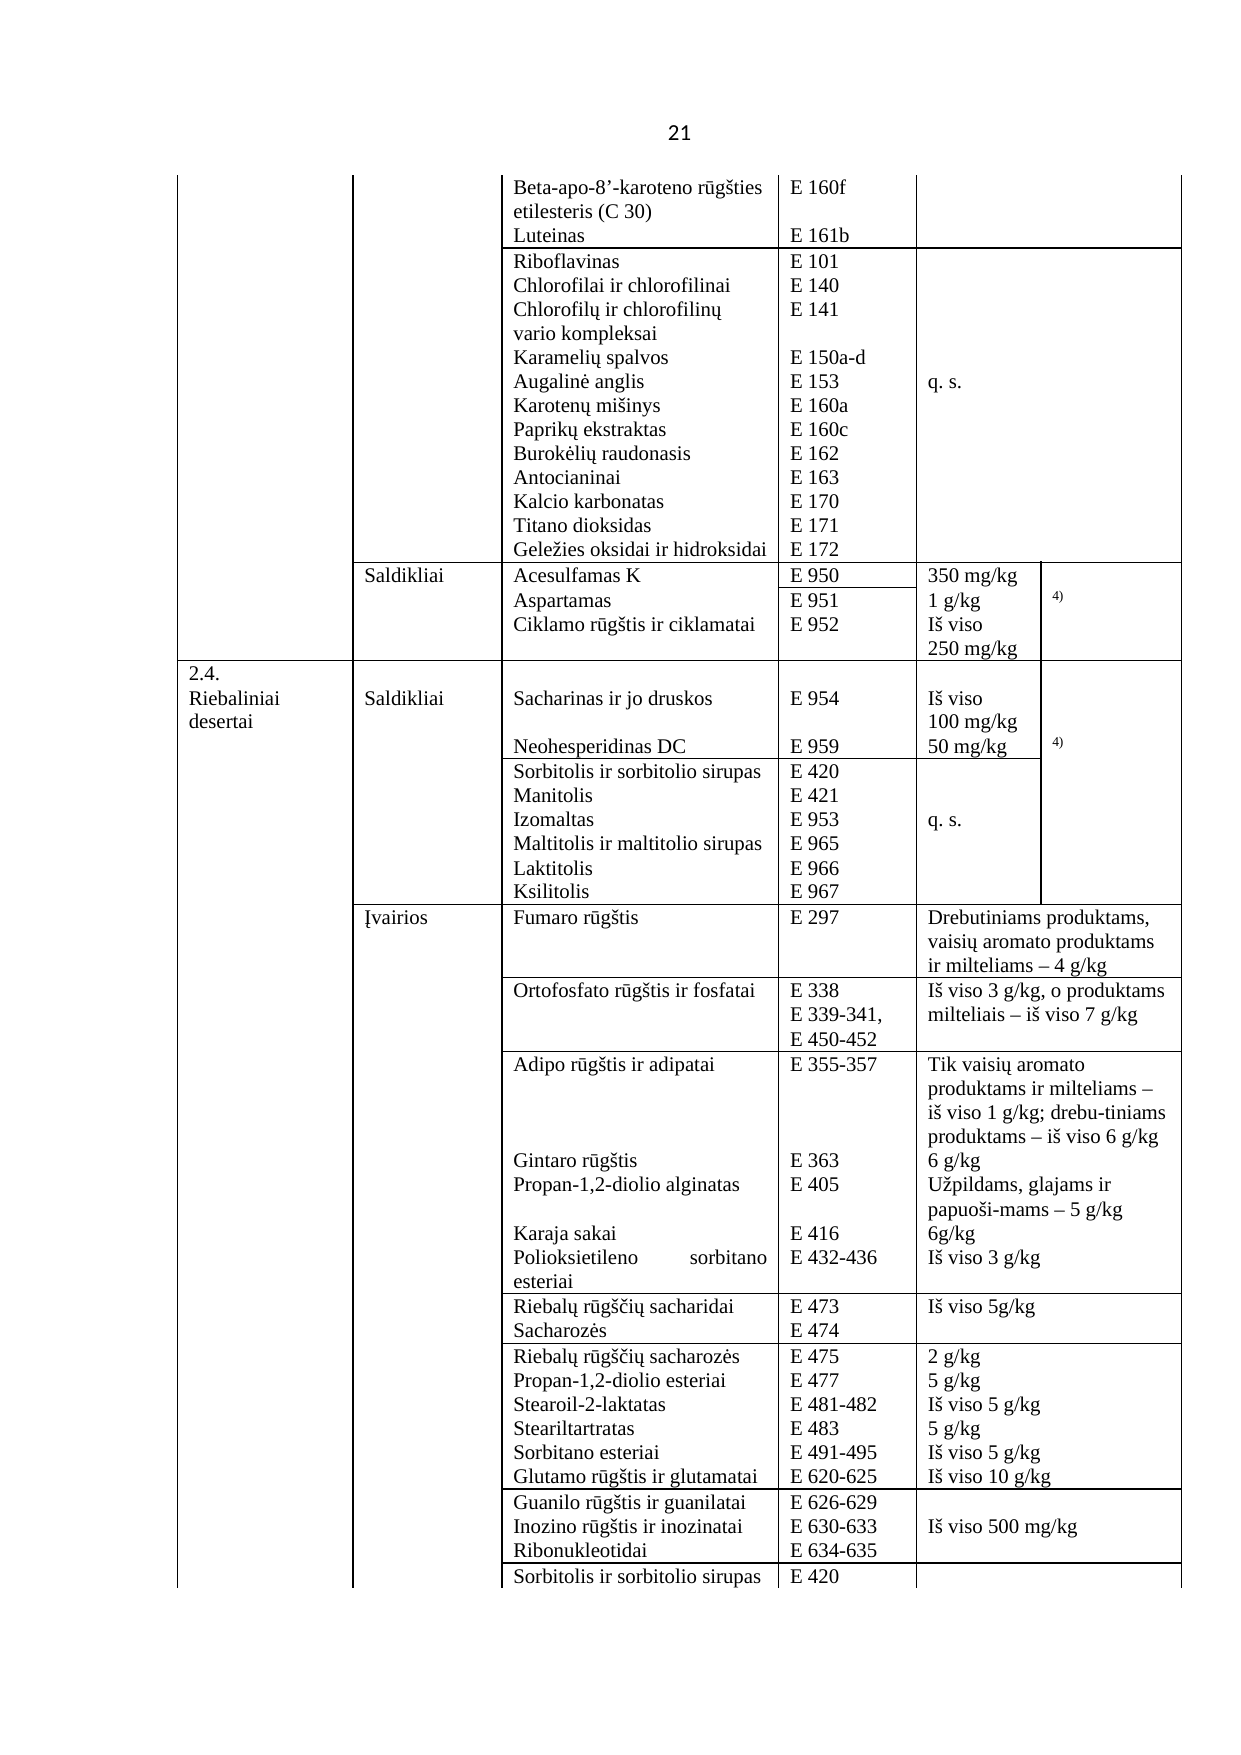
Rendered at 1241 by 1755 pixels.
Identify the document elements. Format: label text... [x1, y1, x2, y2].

table_cell Iš viso 500 mg/kg [917, 1514, 1181, 1538]
table_cell Riboflavinas [503, 249, 778, 273]
table_cell [178, 1538, 352, 1562]
table_cell [354, 223, 501, 247]
table_cell [354, 1538, 501, 1562]
table_cell E 965 [779, 831, 916, 855]
table_cell Sorbitolis ir sorbitolio sirupas [503, 759, 778, 783]
table_cell [178, 175, 352, 223]
table_cell [917, 249, 1181, 273]
table_cell E 630-633 [779, 1514, 916, 1538]
table_cell [354, 441, 501, 465]
table_cell [178, 1440, 352, 1464]
table_cell E 477 [779, 1368, 916, 1392]
table_cell Karotenų mišinys [503, 393, 778, 417]
table_cell [354, 1318, 501, 1342]
table_cell [178, 273, 352, 297]
table_cell [917, 175, 1181, 223]
table_cell [917, 880, 1040, 903]
table_cell [917, 855, 1040, 879]
table_cell Neohesperidinas DC [503, 734, 778, 758]
table_cell [354, 612, 501, 660]
table_cell Adipo rūgštis ir adipatai [503, 1052, 778, 1148]
table_cell [917, 831, 1040, 855]
table_cell Stearoil-2-laktatas [503, 1392, 778, 1416]
table_cell Iš viso 250 mg/kg [917, 612, 1040, 660]
table_cell Titano dioksidas [503, 513, 778, 537]
table_cell E 355-357 [779, 1052, 916, 1148]
table_cell [178, 538, 352, 561]
table_cell [354, 1440, 501, 1464]
table_cell Kalcio karbonatas [503, 489, 778, 513]
table_cell Iš viso 5 g/kg [917, 1392, 1181, 1416]
table_cell [917, 345, 1181, 369]
table_cell E 491-495 [779, 1440, 916, 1464]
table_cell Acesulfamas K [503, 563, 778, 587]
table_cell [917, 273, 1181, 297]
table_cell [178, 1392, 352, 1416]
table_cell E 483 [779, 1416, 916, 1440]
table_cell [354, 1148, 501, 1172]
table_cell Izomaltas [503, 807, 778, 831]
table_cell [354, 1368, 501, 1392]
table_cell [354, 734, 501, 758]
table_cell E 338 E 339-341, E 450-452 [779, 978, 916, 1051]
table_cell [178, 465, 352, 489]
table_cell [178, 904, 352, 977]
table_cell Sacharozės [503, 1318, 778, 1342]
table_cell E 101 [779, 249, 916, 273]
table_cell E 474 [779, 1318, 916, 1342]
table_cell 50 mg/kg [917, 734, 1040, 758]
table_cell Paprikų ekstraktas [503, 417, 778, 441]
table_cell Iš viso 3 g/kg [917, 1245, 1181, 1293]
table_cell Laktitolis [503, 855, 778, 879]
table_cell [354, 783, 501, 807]
table_cell Inozino rūgštis ir inozinatai [503, 1514, 778, 1538]
table_cell [178, 297, 352, 345]
table_cell [178, 880, 352, 903]
table_cell [354, 369, 501, 393]
table_cell E 162 [779, 441, 916, 465]
table_cell Įvairios [354, 905, 501, 977]
table_cell [354, 758, 501, 783]
table_cell Burokėlių raudonasis [503, 441, 778, 465]
table_cell 4) [1042, 587, 1181, 612]
table_cell [354, 1464, 501, 1488]
table_cell [917, 441, 1181, 465]
table_cell [178, 441, 352, 465]
table_cell E 171 [779, 513, 916, 537]
table_cell Guanilo rūgštis ir guanilatai [503, 1490, 778, 1514]
table_cell [354, 1293, 501, 1318]
table_cell E 421 [779, 783, 916, 807]
table_cell E 626-629 [779, 1490, 916, 1514]
table_cell Glutamo rūgštis ir glutamatai [503, 1464, 778, 1488]
table_cell E 160c [779, 417, 916, 441]
table_cell [178, 1368, 352, 1392]
table_cell [1042, 880, 1181, 903]
table_cell [178, 1293, 352, 1318]
table_cell [178, 831, 352, 855]
table_cell 6g/kg [917, 1221, 1181, 1244]
table_cell [917, 759, 1040, 783]
table_cell Iš viso 5 g/kg [917, 1440, 1181, 1464]
table_cell E 160f [779, 175, 916, 223]
table_cell Sorbitano esteriai [503, 1440, 778, 1464]
table_cell [178, 855, 352, 879]
table_cell Steariltartratas [503, 1416, 778, 1440]
table_cell E 420 [779, 759, 916, 783]
table_cell [178, 612, 352, 660]
table_cell Sorbitolis ir sorbitolio sirupas [503, 1564, 778, 1588]
table_cell [354, 1392, 501, 1416]
table_cell [1042, 783, 1181, 807]
table_cell Propan-1,2-diolio alginatas [503, 1173, 778, 1221]
table_cell [1042, 563, 1181, 587]
table_cell E 966 [779, 855, 916, 879]
table_cell [178, 247, 352, 273]
table_cell [917, 223, 1181, 247]
table_cell Chlorofilų ir chlorofilinų vario kompleksai [503, 297, 778, 345]
table_cell Iš viso 10 g/kg [917, 1464, 1181, 1488]
table_cell [917, 465, 1181, 489]
table_cell [917, 297, 1181, 345]
table_cell [917, 393, 1181, 417]
table_cell 4) [1042, 734, 1181, 758]
table_cell Polioksietileno sorbitano esteriai [503, 1245, 778, 1293]
table_cell E 951 [779, 588, 916, 612]
table_cell [354, 880, 501, 903]
table_cell E 620-625 [779, 1464, 916, 1488]
table_cell E 172 [779, 538, 916, 561]
table_cell [178, 369, 352, 393]
table_cell Manitolis [503, 783, 778, 807]
table_cell [1042, 661, 1181, 733]
table_cell [178, 345, 352, 369]
table_cell Aspartamas [503, 587, 778, 612]
table_cell E 163 [779, 465, 916, 489]
table_cell E 141 [779, 297, 916, 345]
table_cell [917, 513, 1181, 537]
table_cell [178, 734, 352, 758]
table_cell [178, 1464, 352, 1488]
table_cell [354, 1221, 501, 1244]
table_cell [178, 1562, 352, 1588]
table_cell [178, 489, 352, 513]
table_cell [1042, 807, 1181, 831]
table_cell E 420 [779, 1564, 916, 1588]
table_cell [354, 855, 501, 879]
table_cell Antocianinai [503, 465, 778, 489]
table_cell E 634-635 [779, 1538, 916, 1562]
table_cell [178, 561, 352, 587]
table_cell [178, 1514, 352, 1538]
table_cell 2.4. Riebaliniai desertai [178, 661, 352, 733]
table_cell E 150a-d [779, 345, 916, 369]
table_cell [354, 1488, 501, 1514]
table_cell Ortofosfato rūgštis ir fosfatai [503, 978, 778, 1051]
table_cell E 153 [779, 369, 916, 393]
table_cell Saldikliai [354, 661, 501, 733]
table_cell [178, 417, 352, 441]
table_cell E 950 [779, 563, 916, 587]
table_cell [354, 465, 501, 489]
table_cell 5 g/kg [917, 1368, 1181, 1392]
table_cell Ksilitolis [503, 880, 778, 903]
table_cell [178, 1148, 352, 1172]
table_cell Geležies oksidai ir hidroksidai [503, 538, 778, 561]
table_cell [354, 417, 501, 441]
table_cell E 952 [779, 612, 916, 660]
table_cell [354, 489, 501, 513]
table_cell [354, 538, 501, 561]
table_cell E 140 [779, 273, 916, 297]
table_cell E 405 [779, 1173, 916, 1221]
table_cell [354, 273, 501, 297]
table_cell 350 mg/kg [917, 563, 1040, 587]
table_cell [354, 393, 501, 417]
table_cell Propan-1,2-diolio esteriai [503, 1368, 778, 1392]
table_cell [178, 807, 352, 831]
table_cell Luteinas [503, 223, 778, 247]
table_cell [354, 831, 501, 855]
table_cell [1042, 758, 1181, 783]
table_cell E 161b [779, 223, 916, 247]
table_cell Chlorofilai ir chlorofilinai [503, 273, 778, 297]
table_cell [354, 297, 501, 345]
table_cell E 473 [779, 1294, 916, 1318]
table_cell [354, 1173, 501, 1221]
table_cell Riebalų rūgščių sacharozės [503, 1344, 778, 1368]
table_cell Augalinė anglis [503, 369, 778, 393]
table_cell Iš viso 3 g/kg, o produktams milteliais – iš viso 7 g/kg [917, 978, 1181, 1051]
table_cell [178, 783, 352, 807]
table_cell [1042, 831, 1181, 855]
table_cell E 954 [779, 661, 916, 733]
table_cell [178, 513, 352, 537]
table_cell Karaja sakai [503, 1221, 778, 1244]
table_cell [917, 1490, 1181, 1514]
table_cell [354, 1051, 501, 1148]
table_cell [1042, 612, 1181, 660]
table_cell 1 g/kg [917, 587, 1040, 612]
table_cell E 297 [779, 905, 916, 977]
table_cell [354, 1514, 501, 1538]
table_cell [178, 977, 352, 1051]
table_cell [354, 1343, 501, 1368]
table_cell [917, 417, 1181, 441]
table_cell Saldikliai [354, 563, 501, 587]
table_cell [178, 1416, 352, 1440]
table_cell Sacharinas ir jo druskos [503, 661, 778, 733]
table_cell [354, 175, 501, 223]
table_cell [178, 1051, 352, 1148]
table_cell [178, 1318, 352, 1342]
table_cell E 959 [779, 734, 916, 758]
table_cell E 416 [779, 1221, 916, 1244]
table_cell [178, 587, 352, 612]
table_cell [917, 1318, 1181, 1342]
table_cell [178, 1245, 352, 1293]
table_cell [354, 1416, 501, 1440]
table_cell Maltitolis ir maltitolio sirupas [503, 831, 778, 855]
table_cell Ciklamo rūgštis ir ciklamatai [503, 612, 778, 660]
table_cell Riebalų rūgščių sacharidai [503, 1294, 778, 1318]
table_cell E 432-436 [779, 1245, 916, 1293]
table_cell Drebutiniams produktams, vaisių aromato produktams ir milteliams – 4 g/kg [917, 905, 1181, 977]
table_cell E 170 [779, 489, 916, 513]
table_cell Tik vaisių aromato produktams ir milteliams – iš viso 1 g/kg; drebu-tiniams produktams – iš viso 6 g/kg [917, 1052, 1181, 1148]
table_cell [917, 538, 1181, 561]
table_cell [354, 513, 501, 537]
table_cell E 160a [779, 393, 916, 417]
table_cell [917, 783, 1040, 807]
table_cell q. s. [917, 807, 1040, 831]
table_cell 6 g/kg [917, 1148, 1181, 1172]
table_cell [917, 489, 1181, 513]
table_cell [354, 1245, 501, 1293]
table_cell [1042, 855, 1181, 879]
table_cell Gintaro rūgštis [503, 1148, 778, 1172]
table_cell 2 g/kg [917, 1344, 1181, 1368]
table_cell [178, 1173, 352, 1221]
table_cell Ribonukleotidai [503, 1538, 778, 1562]
table_cell E 953 [779, 807, 916, 831]
table_cell [354, 977, 501, 1051]
table_cell Iš viso 100 mg/kg [917, 661, 1040, 733]
table_cell [178, 1488, 352, 1514]
table_cell [917, 1538, 1181, 1562]
table_cell [354, 345, 501, 369]
table_cell [354, 587, 501, 612]
table_cell q. s. [917, 369, 1181, 393]
table_cell [178, 223, 352, 247]
table_cell [178, 1343, 352, 1368]
table_cell [178, 393, 352, 417]
table_cell Karamelių spalvos [503, 345, 778, 369]
table_cell E 481-482 [779, 1392, 916, 1416]
table_cell Beta-apo-8’-karoteno rūgšties etilesteris (C 30) [503, 175, 778, 223]
table_cell [354, 247, 501, 273]
table_cell E 475 [779, 1344, 916, 1368]
table_cell E 363 [779, 1148, 916, 1172]
table_cell [178, 758, 352, 783]
table_cell E 967 [779, 880, 916, 903]
table_cell 5 g/kg [917, 1416, 1181, 1440]
table_cell Iš viso 5g/kg [917, 1294, 1181, 1318]
table_cell [354, 807, 501, 831]
table_cell [354, 1562, 501, 1588]
table_cell [178, 1221, 352, 1244]
table_cell [917, 1564, 1181, 1588]
table_cell Užpildams, glajams ir papuoši-mams – 5 g/kg [917, 1173, 1181, 1221]
table_cell Fumaro rūgštis [503, 905, 778, 977]
